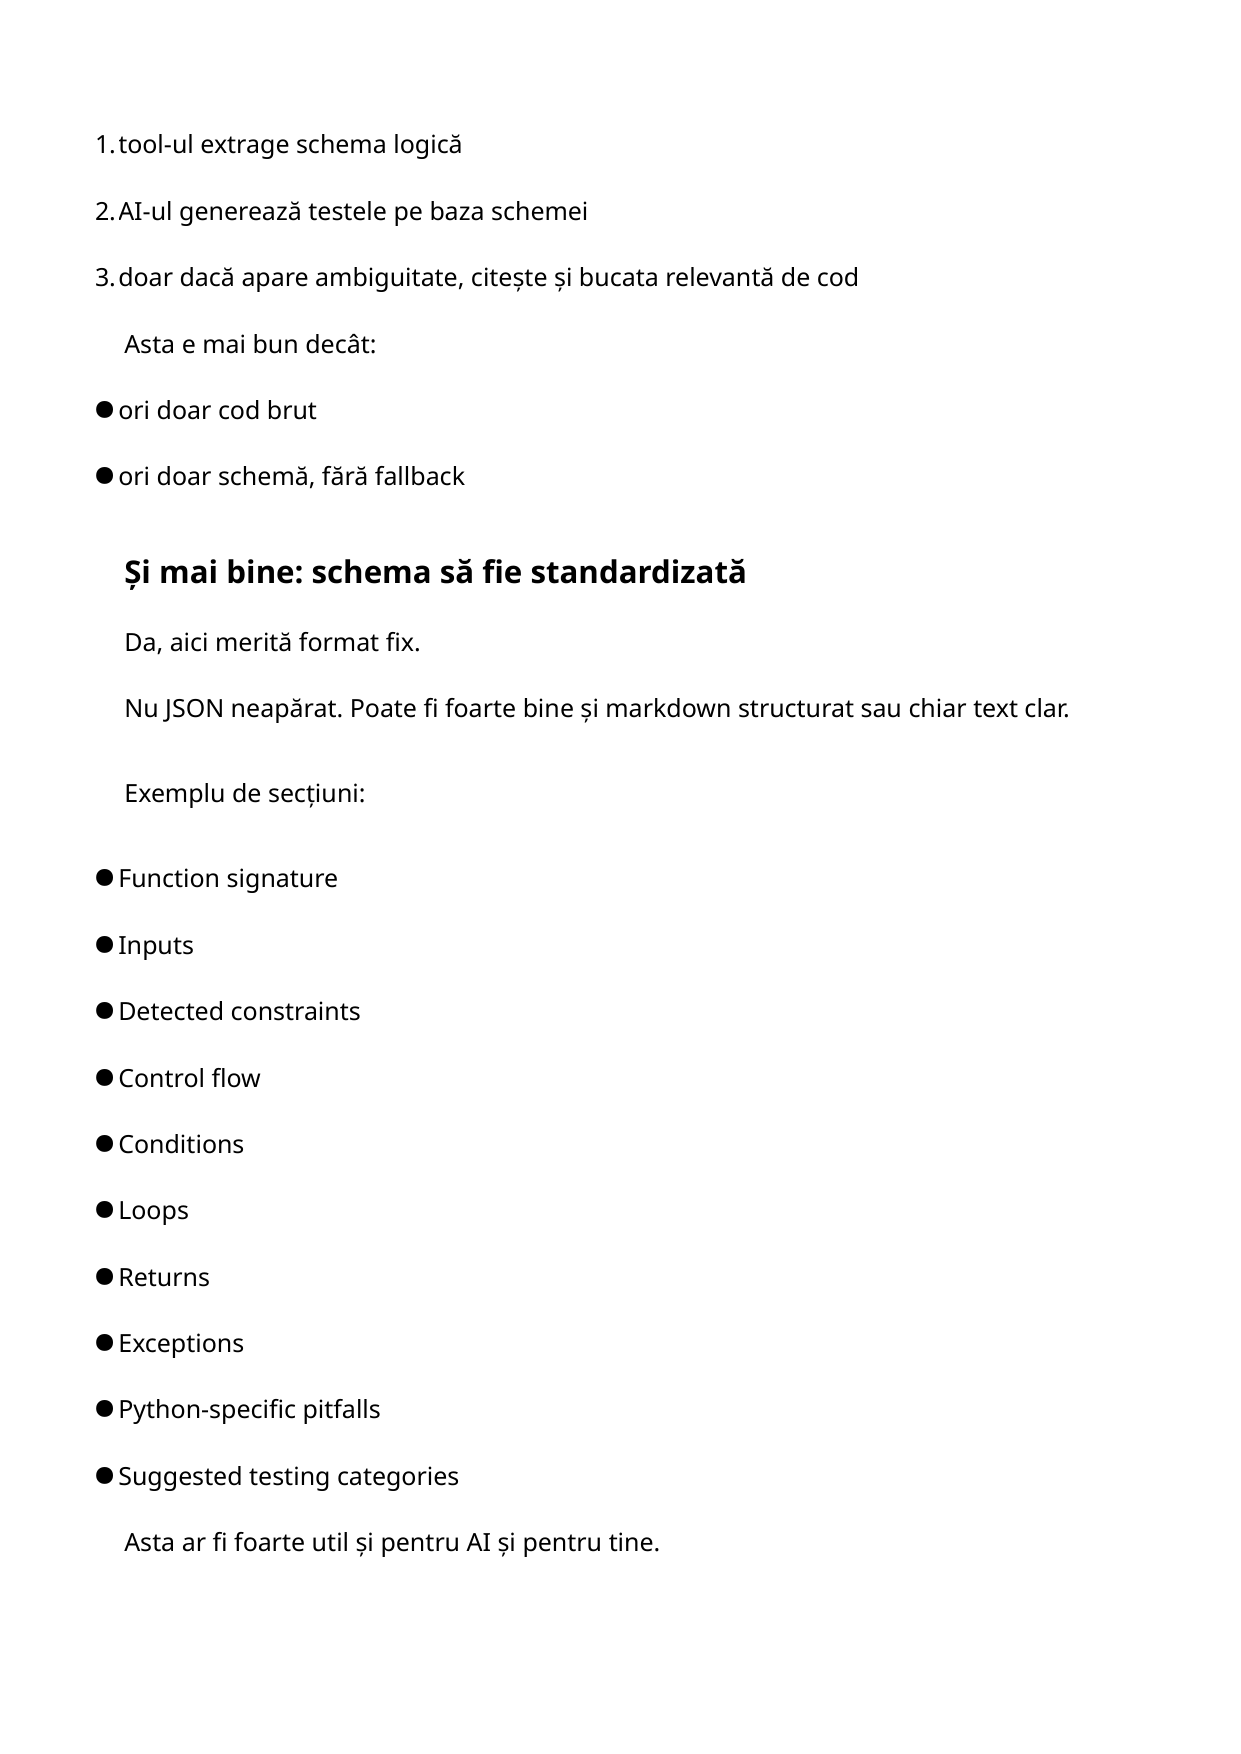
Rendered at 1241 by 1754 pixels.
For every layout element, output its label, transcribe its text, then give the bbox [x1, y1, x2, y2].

list Suggested testing categories [119, 1452, 1122, 1495]
list Conditions [119, 1121, 1122, 1164]
list Control flow [119, 1054, 1122, 1097]
text Nu JSON neapărat. Poate fi foarte bine și markdown structurat sau chiar text clar. [119, 685, 1122, 728]
text Asta e mai bun decât: [119, 320, 1122, 363]
list Exceptions [119, 1319, 1122, 1363]
list Python-specific pitfalls [119, 1386, 1122, 1429]
text Asta ar fi foarte util și pentru AI și pentru tine. [119, 1519, 1122, 1562]
text Exemplu de secțiuni: [119, 770, 1122, 813]
list Returns [119, 1253, 1122, 1296]
list tool-ul extrage schema logică [119, 122, 1122, 164]
list ori doar schemă, fără fallback [119, 453, 1122, 496]
text Da, aici merită format fix. [119, 618, 1122, 662]
list Loops [119, 1187, 1122, 1230]
list Function signature [119, 855, 1122, 898]
list Inputs [119, 921, 1122, 964]
list doar dacă apare ambiguitate, citește și bucata relevantă de cod [119, 254, 1122, 297]
list ori doar cod brut [119, 387, 1122, 430]
list AI-ul generează testele pe baza schemei [119, 187, 1122, 231]
subtitle Și mai bine: schema să fie standardizată [119, 544, 1122, 596]
list Detected constraints [119, 988, 1122, 1031]
